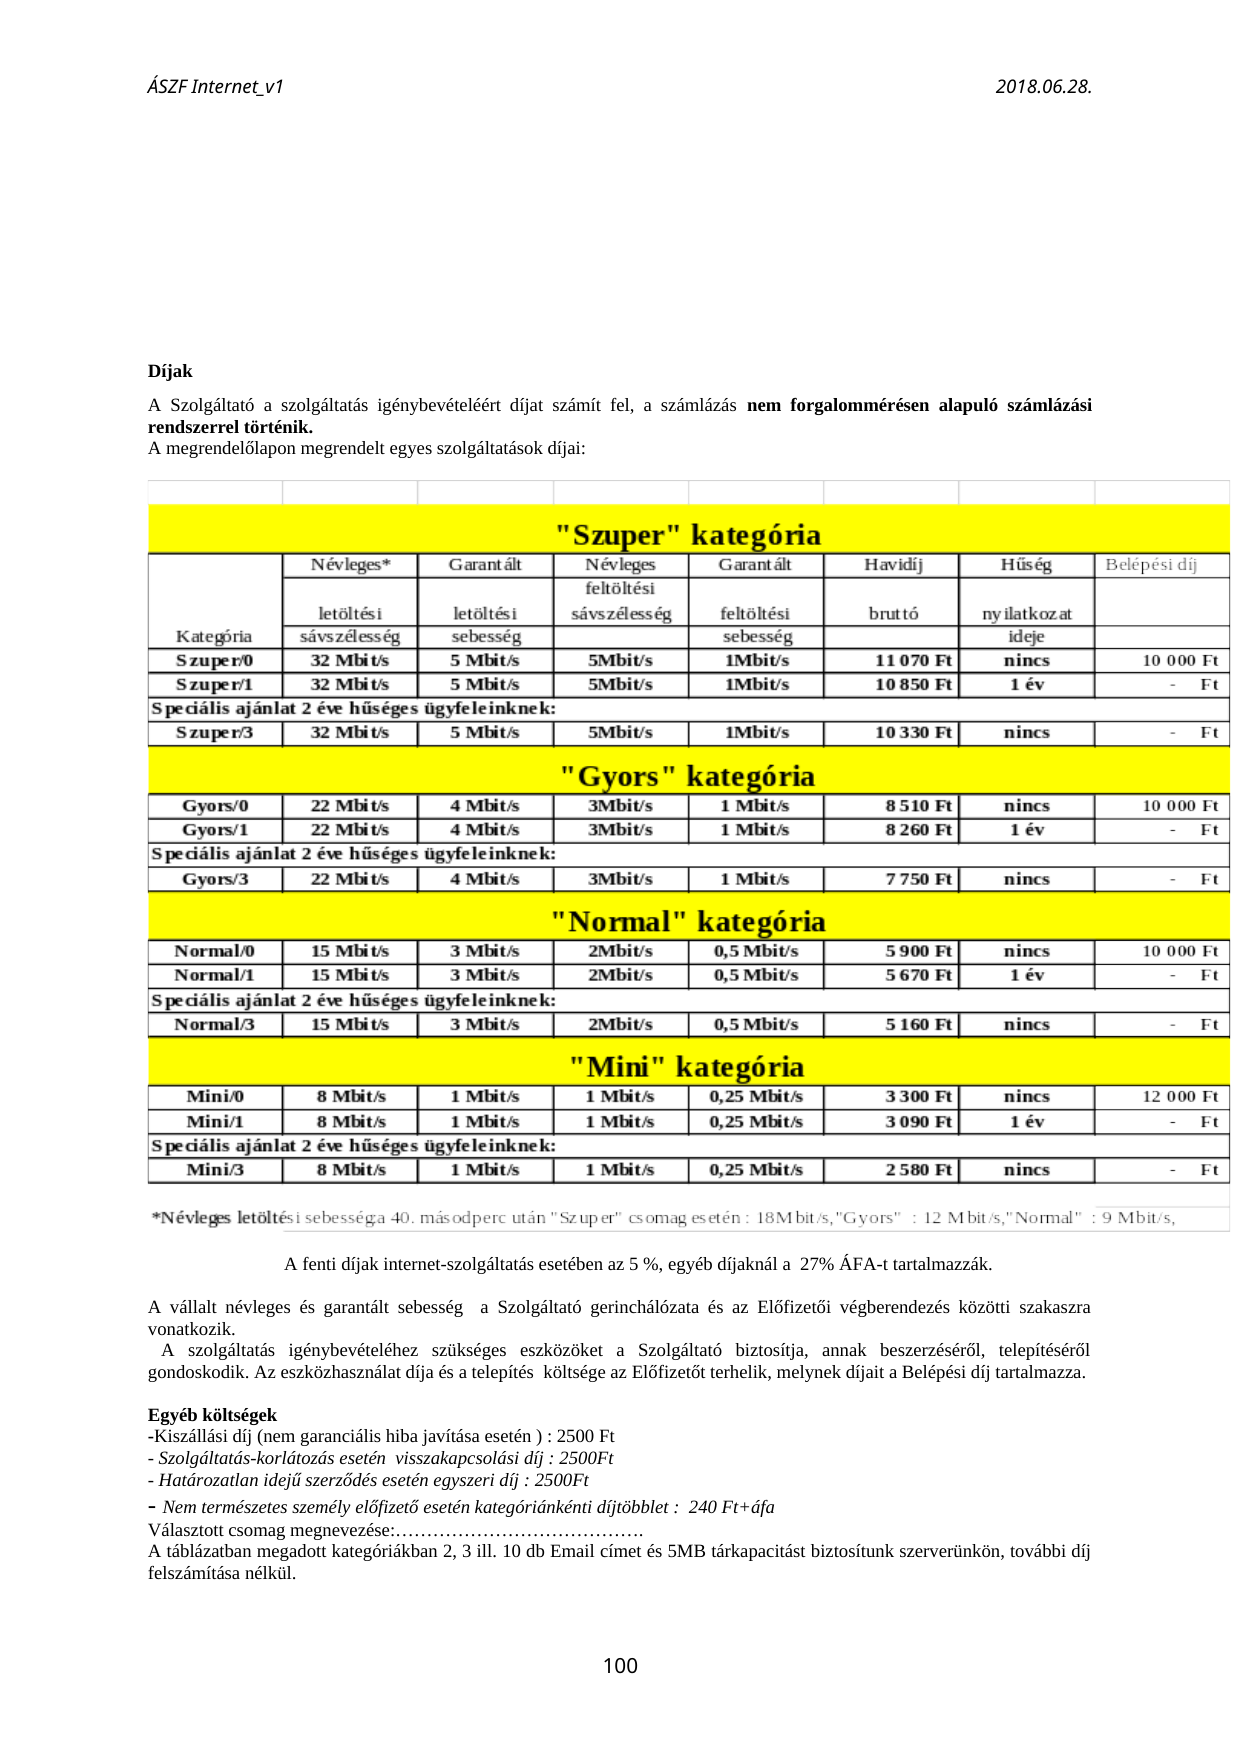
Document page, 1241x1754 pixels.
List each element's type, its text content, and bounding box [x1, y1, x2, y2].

text A táblázatban megadott kategóriákban 2, 3 ill. 10 db Email címet és 5MB tárkapacitást biztosítunk szerverünkön, további díj felszámítása nélkül. [148, 1540, 1092, 1583]
text - Nem természetes személy előfizető esetén kategóriánkénti díjtöbblet : 240 Ft+áfa [148, 1490, 1092, 1519]
text A szolgáltatás igénybevételéhez szükséges eszközöket a Szolgáltató biztosítja, annak beszerzéséről, telepítéséről gondoskodik. Az eszközhasználat díja és a telepítés költsége az Előfizetőt terhelik, melynek díjait a Belépési díj tartalmazza. [148, 1339, 1092, 1382]
text Egyéb költségek [148, 1404, 1092, 1425]
text - Szolgáltatás-korlátozás esetén visszakapcsolási díj : 2500Ft [148, 1447, 1092, 1468]
text - Határozatlan idejű szerződés esetén egyszeri díj : 2500Ft [148, 1468, 1092, 1490]
text Választott csomag megnevezése:…………………………………. [148, 1519, 1092, 1540]
text A vállalt névleges és garantált sebesség a Szolgáltató gerinchálózata és az Előfizetői végberendezés közötti szakaszra vonatkozik. [148, 1296, 1092, 1339]
text A megrendelőlapon megrendelt egyes szolgáltatások díjai: [148, 437, 1092, 459]
text -Kiszállási díj (nem garanciális hiba javítása esetén ) : 2500 Ft [148, 1425, 1092, 1447]
text A Szolgáltató a szolgáltatás igénybevételéért díjat számít fel, a számlázás nem forgalommérésen alapuló számlázási rendszerrel történik. [148, 394, 1092, 437]
text A fenti díjak internet-szolgáltatás esetében az 5 %, egyéb díjaknál a 27% ÁFA-t tartalmazzák. [129, 1253, 1130, 1274]
text Díjak [148, 360, 1092, 382]
